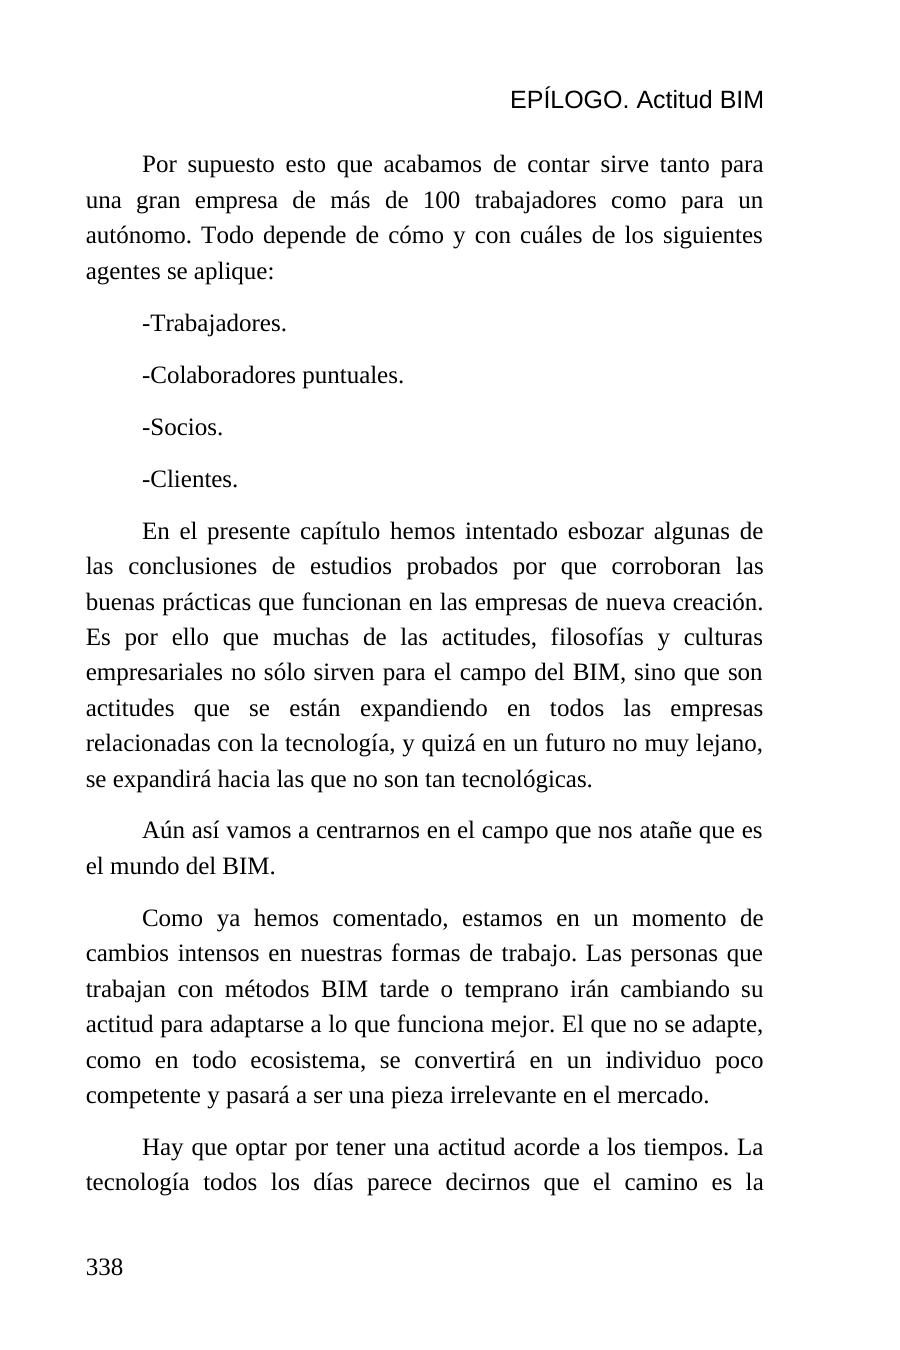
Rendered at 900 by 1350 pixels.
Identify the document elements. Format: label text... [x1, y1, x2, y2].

text Hay que optar por tener una actitud acorde a los tiempos. La tecnología todos los días parece decirnos que el camino es la [86, 1127, 764, 1198]
text En el presente capítulo hemos intentado esbozar algunas de las conclusiones de estudios probados por que corroboran las buenas prácticas que funcionan en las empresas de nueva creación. Es por ello que muchas de las actitudes, filosofías y culturas empresariales no sólo sirven para el campo del BIM, sino que son actitudes que se están expandiendo en todos las empresas relacionadas con la tecnología, y quizá en un futuro no muy lejano, se expandirá hacia las que no son tan tecnológicas. [86, 511, 764, 794]
text Por supuesto esto que acabamos de contar sirve tanto para una gran empresa de más de 100 trabajadores como para un autónomo. Todo depende de cómo y con cuáles de los siguientes agentes se aplique: [86, 144, 764, 286]
text Como ya hemos comentado, estamos en un momento de cambios intensos en nuestras formas de trabajo. Las personas que trabajan con métodos BIM tarde o temprano irán cambiando su actitud para adaptarse a lo que funciona mejor. El que no se adapte, como en todo ecosistema, se convertirá en un individuo poco competente y pasará a ser una pieza irrelevante en el mercado. [86, 898, 764, 1111]
text -Socios. [86, 407, 764, 442]
text Aún así vamos a centrarnos en el campo que nos atañe que es el mundo del BIM. [86, 811, 764, 881]
text -Trabajadores. [86, 303, 764, 338]
text -Clientes. [86, 459, 764, 494]
text -Colaboradores puntuales. [86, 355, 764, 390]
